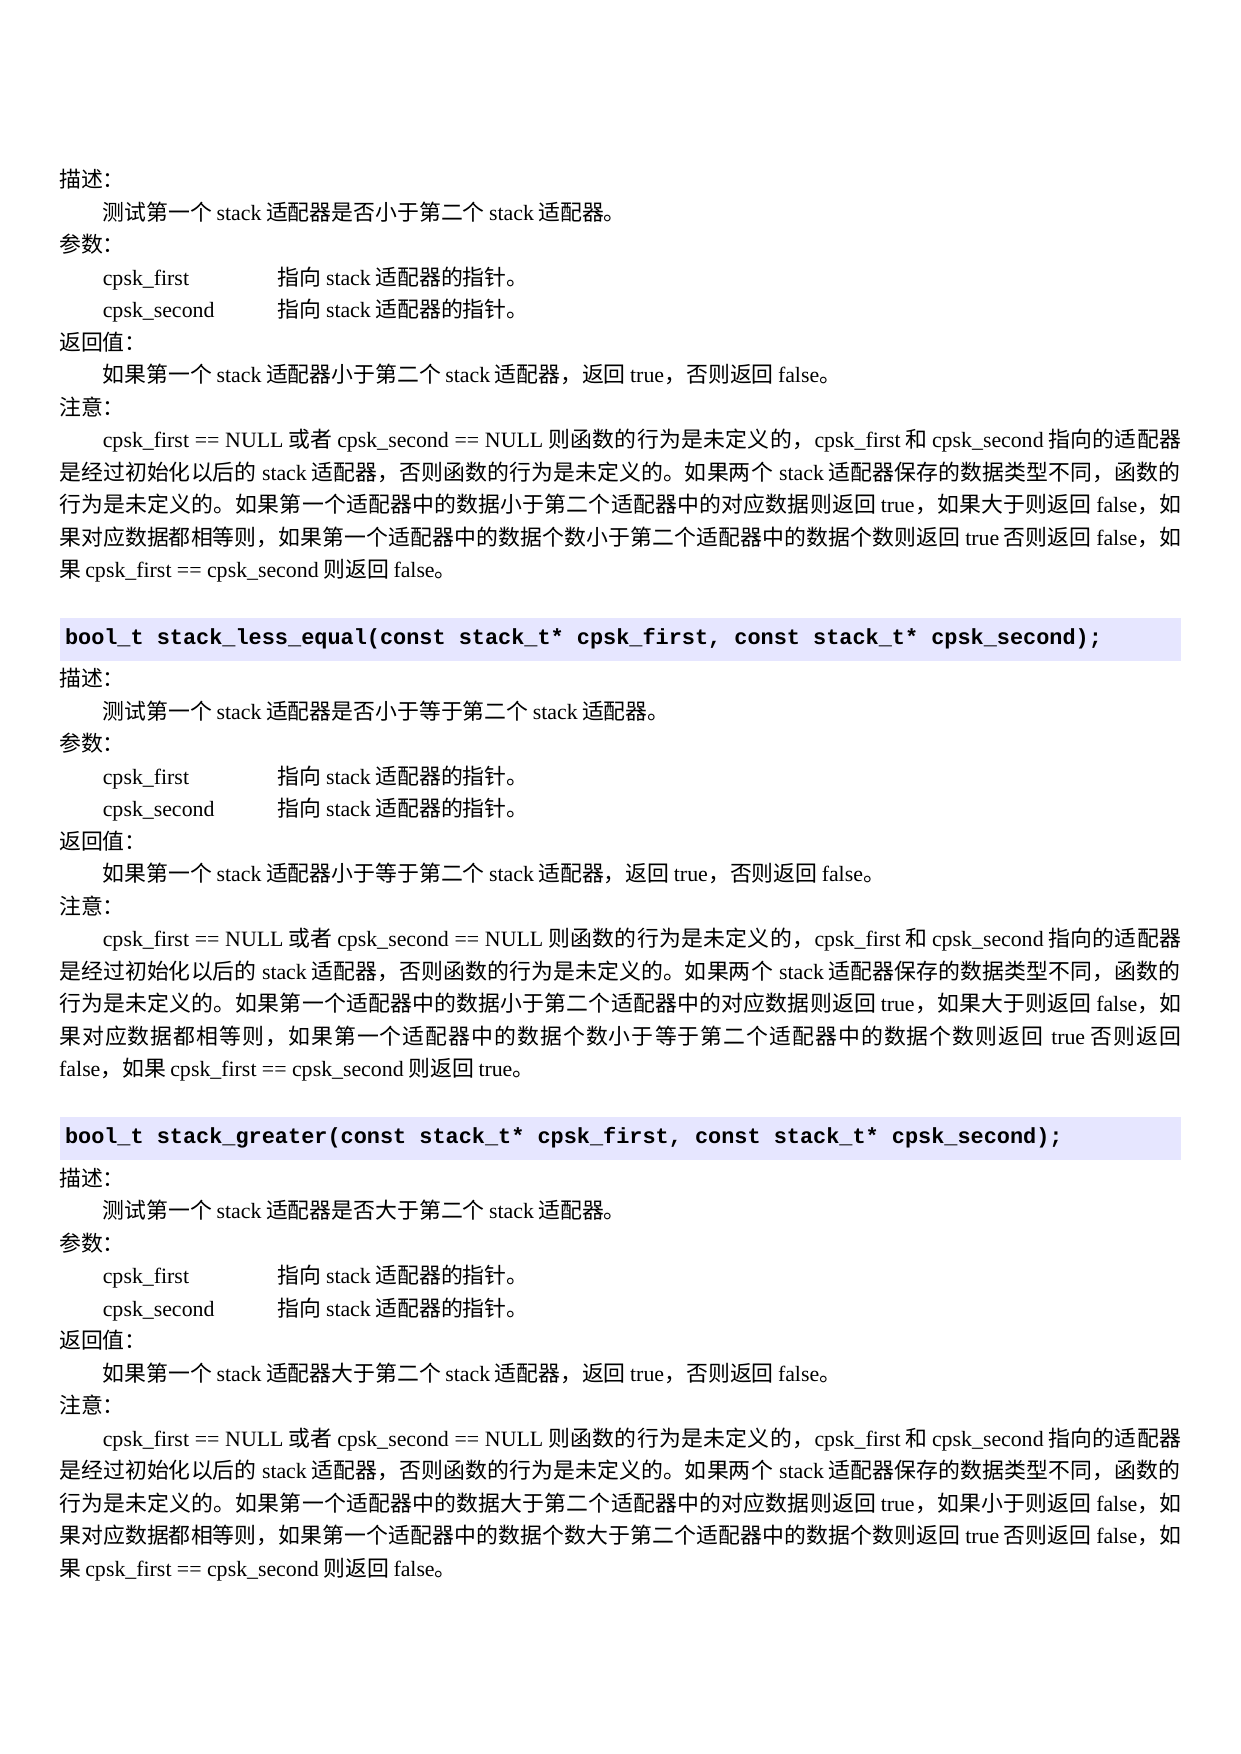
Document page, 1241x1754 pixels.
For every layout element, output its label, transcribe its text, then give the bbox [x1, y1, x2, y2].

text cpsk_second 指向stack适配器的指针。 [59, 292, 1181, 324]
text 返回值： [59, 823, 1181, 856]
text 参数： [59, 1225, 1181, 1258]
text cpsk_first 指向stack适配器的指针。 [59, 259, 1181, 292]
text 注意： [59, 1388, 1181, 1420]
text 如果第一个stack适配器小于等于第二个stack适配器，返回true，否则返回false。 [59, 856, 1181, 888]
text 注意： [59, 389, 1181, 422]
table_header bool_t stack_less_equal(const stack_t* cpsk_first, const stack_t* cpsk_second); [60, 618, 1181, 661]
text cpsk_first == NULL或者cpsk_second == NULL则函数的行为是未定义的，cpsk_first和cpsk_second指向的适配器是经过初始化以后的stack适配器，否则函数的行为是未定义的。如果两个stack适配器保存的数据类型不同，函数的行为是未定义的。如果第一个适配器中的数据小于第二个适配器中的对应数据则返回true，如果大于则返回false，如果对应数据都相等则，如果第一个适配器中的数据个数小于第二个适配器中的数据个数则返回true否则返回false，如果cpsk_first == cpsk_second则返回false。 [59, 422, 1181, 584]
text cpsk_second 指向stack适配器的指针。 [59, 791, 1181, 823]
text 参数： [59, 227, 1181, 259]
text 注意： [59, 888, 1181, 921]
text 如果第一个stack适配器大于第二个stack适配器，返回true，否则返回false。 [59, 1355, 1181, 1388]
text 如果第一个stack适配器小于第二个stack适配器，返回true，否则返回false。 [59, 357, 1181, 389]
table_header bool_t stack_greater(const stack_t* cpsk_first, const stack_t* cpsk_second); [60, 1117, 1181, 1160]
text 描述： [59, 162, 1181, 194]
text cpsk_first 指向stack适配器的指针。 [59, 1258, 1181, 1290]
text 描述： [59, 662, 1181, 693]
text 描述： [59, 1161, 1181, 1193]
text cpsk_second 指向stack适配器的指针。 [59, 1290, 1181, 1323]
text 返回值： [59, 324, 1181, 357]
text cpsk_first == NULL或者cpsk_second == NULL则函数的行为是未定义的，cpsk_first和cpsk_second指向的适配器是经过初始化以后的stack适配器，否则函数的行为是未定义的。如果两个stack适配器保存的数据类型不同，函数的行为是未定义的。如果第一个适配器中的数据小于第二个适配器中的对应数据则返回true，如果大于则返回false，如果对应数据都相等则，如果第一个适配器中的数据个数小于等于第二个适配器中的数据个数则返回true否则返回false，如果cpsk_first == cpsk_second则返回true。 [59, 921, 1181, 1083]
text cpsk_first 指向stack适配器的指针。 [59, 758, 1181, 791]
text cpsk_first == NULL或者cpsk_second == NULL则函数的行为是未定义的，cpsk_first和cpsk_second指向的适配器是经过初始化以后的stack适配器，否则函数的行为是未定义的。如果两个stack适配器保存的数据类型不同，函数的行为是未定义的。如果第一个适配器中的数据大于第二个适配器中的对应数据则返回true，如果小于则返回false，如果对应数据都相等则，如果第一个适配器中的数据个数大于第二个适配器中的数据个数则返回true否则返回false，如果cpsk_first == cpsk_second则返回false。 [59, 1420, 1181, 1583]
text 测试第一个stack适配器是否大于第二个stack适配器。 [59, 1193, 1181, 1225]
text 测试第一个stack适配器是否小于等于第二个stack适配器。 [59, 693, 1181, 726]
text 测试第一个stack适配器是否小于第二个stack适配器。 [59, 194, 1181, 227]
text 参数： [59, 726, 1181, 758]
text 返回值： [59, 1323, 1181, 1355]
